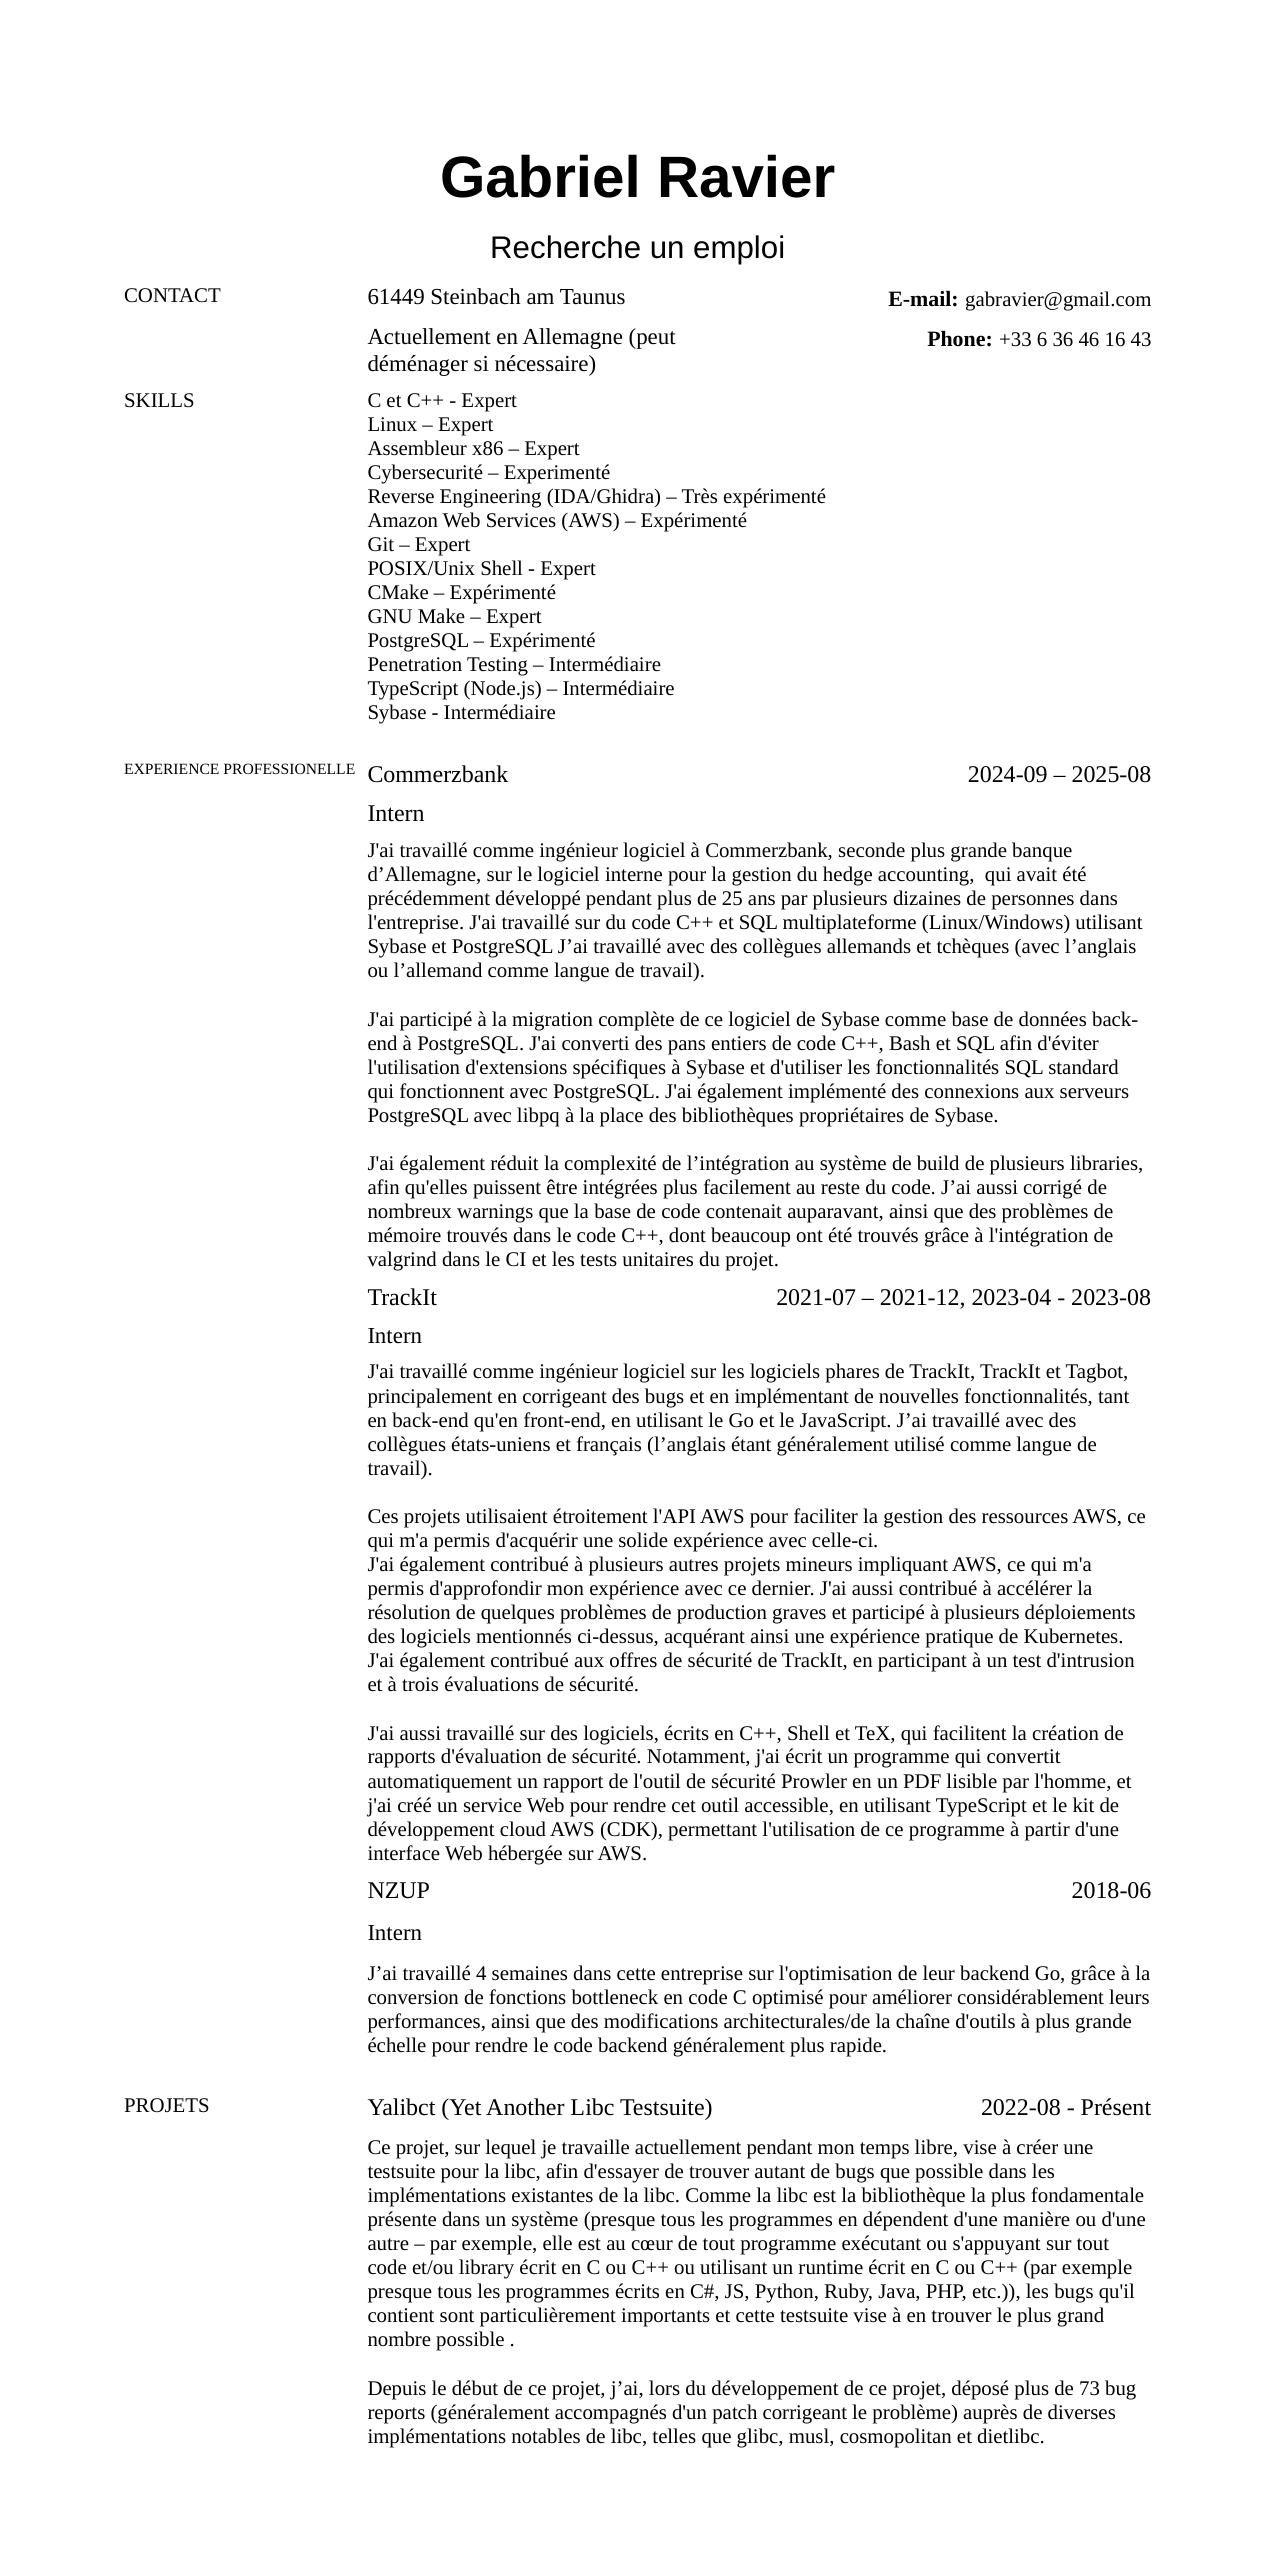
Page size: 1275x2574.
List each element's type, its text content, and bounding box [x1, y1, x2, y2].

table_cell [118, 1316, 361, 1354]
table_cell 2018-06 [762, 1871, 1157, 1913]
table_cell [118, 1354, 361, 1871]
table_cell Ce projet, sur lequel je travaille actuellement pendant mon temps libre, vise à créer une testsuite pour la libc, afin d'essayer de trouver autant de bugs que possible dans les implémentations existantes de la libc. Comme la libc est la bibliothèque la plus fondamentale présente dans un système (presque tous les programmes en dépendent d'une manière ou d'une autre – par exemple, elle est au cœur de tout programme exécutant ou s'appuyant sur tout code et/ou library écrit en C ou C++ ou utilisant un runtime écrit en C ou C++ (par exemple presque tous les programmes écrits en C#, JS, Python, Ruby, Java, PHP, etc.)), les bugs qu'il contient sont particulièrement importants et cette testsuite vise à en trouver le plus grand nombre possible . Depuis le début de ce projet, j’ai, lors du développement de ce projet, déposé plus de 73 bug reports (généralement accompagnés d'un patch corrigeant le problème) auprès de diverses implémentations notables de libc, telles que glibc, musl, cosmopolitan et dietlibc. [361, 2129, 1157, 2453]
table_cell EXPERIENCE PROFESSIONELLE [118, 754, 361, 793]
table_cell J'ai travaillé comme ingénieur logiciel sur les logiciels phares de TrackIt, TrackIt et Tagbot, principalement en corrigeant des bugs et en implémentant de nouvelles fonctionnalités, tant en back-end qu'en front-end, en utilisant le Go et le JavaScript. J’ai travaillé avec des collègues états-uniens et français (l’anglais étant généralement utilisé comme langue de travail). Ces projets utilisaient étroitement l'API AWS pour faciliter la gestion des ressources AWS, ce qui m'a permis d'acquérir une solide expérience avec celle-ci. J'ai également contribué à plusieurs autres projets mineurs impliquant AWS, ce qui m'a permis d'approfondir mon expérience avec ce dernier. J'ai aussi contribué à accélérer la résolution de quelques problèmes de production graves et participé à plusieurs déploiements des logiciels mentionnés ci-dessus, acquérant ainsi une expérience pratique de Kubernetes. J'ai également contribué aux offres de sécurité de TrackIt, en participant à un test d'intrusion et à trois évaluations de sécurité. J'ai aussi travaillé sur des logiciels, écrits en C++, Shell et TeX, qui facilitent la création de rapports d'évaluation de sécurité. Notamment, j'ai écrit un programme qui convertit automatiquement un rapport de l'outil de sécurité Prowler en un PDF lisible par l'homme, et j'ai créé un service Web pour rendre cet outil accessible, en utilisant TypeScript et le kit de développement cloud AWS (CDK), permettant l'utilisation de ce programme à partir d'une interface Web hébergée sur AWS. [361, 1354, 1157, 1871]
table_cell [118, 832, 361, 1277]
table_cell [118, 793, 361, 832]
table_cell TrackIt [361, 1277, 762, 1316]
table_cell [118, 1277, 361, 1316]
table_cell Commerzbank [361, 754, 762, 793]
table_cell Phone: +33 6 36 46 16 43 [762, 318, 1157, 382]
table_cell [118, 2129, 361, 2453]
table_cell [118, 1913, 361, 1955]
table_cell NZUP [361, 1871, 762, 1913]
table_cell [118, 318, 361, 382]
table_cell Intern [361, 1913, 1157, 1955]
table_cell Yalibct (Yet Another Libc Testsuite) [361, 2087, 762, 2129]
table_cell [118, 1955, 361, 2087]
table_cell 2024-09 – 2025-08 [762, 754, 1157, 793]
table_cell SKILLS [118, 382, 361, 754]
table_cell Actuellement en Allemagne (peut déménager si nécessaire) [361, 318, 762, 382]
table_cell Intern [361, 793, 762, 832]
table_cell J’ai travaillé 4 semaines dans cette entreprise sur l'optimisation de leur backend Go, grâce à la conversion de fonctions bottleneck en code C optimisé pour améliorer considérablement leurs performances, ainsi que des modifications architecturales/de la chaîne d'outils à plus grande échelle pour rendre le code backend généralement plus rapide. [361, 1955, 1157, 2087]
table_cell 2022-08 - Présent [762, 2087, 1157, 2129]
subtitle Recherche un emploi [118, 229, 1157, 265]
table_cell C et C++ - Expert Linux – Expert Assembleur x86 – Expert Cybersecurité – Experimenté Reverse Engineering (IDA/Ghidra) – Très expérimenté Amazon Web Services (AWS) – Expérimenté Git – Expert POSIX/Unix Shell - Expert CMake – Expérimenté GNU Make – Expert PostgreSQL – Expérimenté Penetration Testing – Intermédiaire TypeScript (Node.js) – Intermédiaire Sybase - Intermédiaire [361, 382, 1157, 754]
table_cell [762, 793, 1157, 832]
table_cell PROJETS [118, 2087, 361, 2129]
table_cell [118, 1871, 361, 1913]
table_cell J'ai travaillé comme ingénieur logiciel à Commerzbank, seconde plus grande banque d’Allemagne, sur le logiciel interne pour la gestion du hedge accounting, qui avait été précédemment développé pendant plus de 25 ans par plusieurs dizaines de personnes dans l'entreprise. J'ai travaillé sur du code C++ et SQL multiplateforme (Linux/Windows) utilisant Sybase et PostgreSQL J’ai travaillé avec des collègues allemands et tchèques (avec l’anglais ou l’allemand comme langue de travail). J'ai participé à la migration complète de ce logiciel de Sybase comme base de données back-end à PostgreSQL. J'ai converti des pans entiers de code C++, Bash et SQL afin d'éviter l'utilisation d'extensions spécifiques à Sybase et d'utiliser les fonctionnalités SQL standard qui fonctionnent avec PostgreSQL. J'ai également implémenté des connexions aux serveurs PostgreSQL avec libpq à la place des bibliothèques propriétaires de Sybase. J'ai également réduit la complexité de l’intégration au système de build de plusieurs libraries, afin qu'elles puissent être intégrées plus facilement au reste du code. J’ai aussi corrigé de nombreux warnings que la base de code contenait auparavant, ainsi que des problèmes de mémoire trouvés dans le code C++, dont beaucoup ont été trouvés grâce à l'intégration de valgrind dans le CI et les tests unitaires du projet. [361, 832, 1157, 1277]
title Gabriel Ravier [118, 143, 1157, 210]
table_cell 2021-07 – 2021-12, 2023-04 - 2023-08 [762, 1277, 1157, 1316]
table_cell Intern [361, 1316, 1157, 1354]
table_header E-mail: gabravier@gmail.com [762, 278, 1157, 318]
table_header CONTACT [118, 278, 361, 318]
table_header 61449 Steinbach am Taunus [361, 278, 762, 318]
